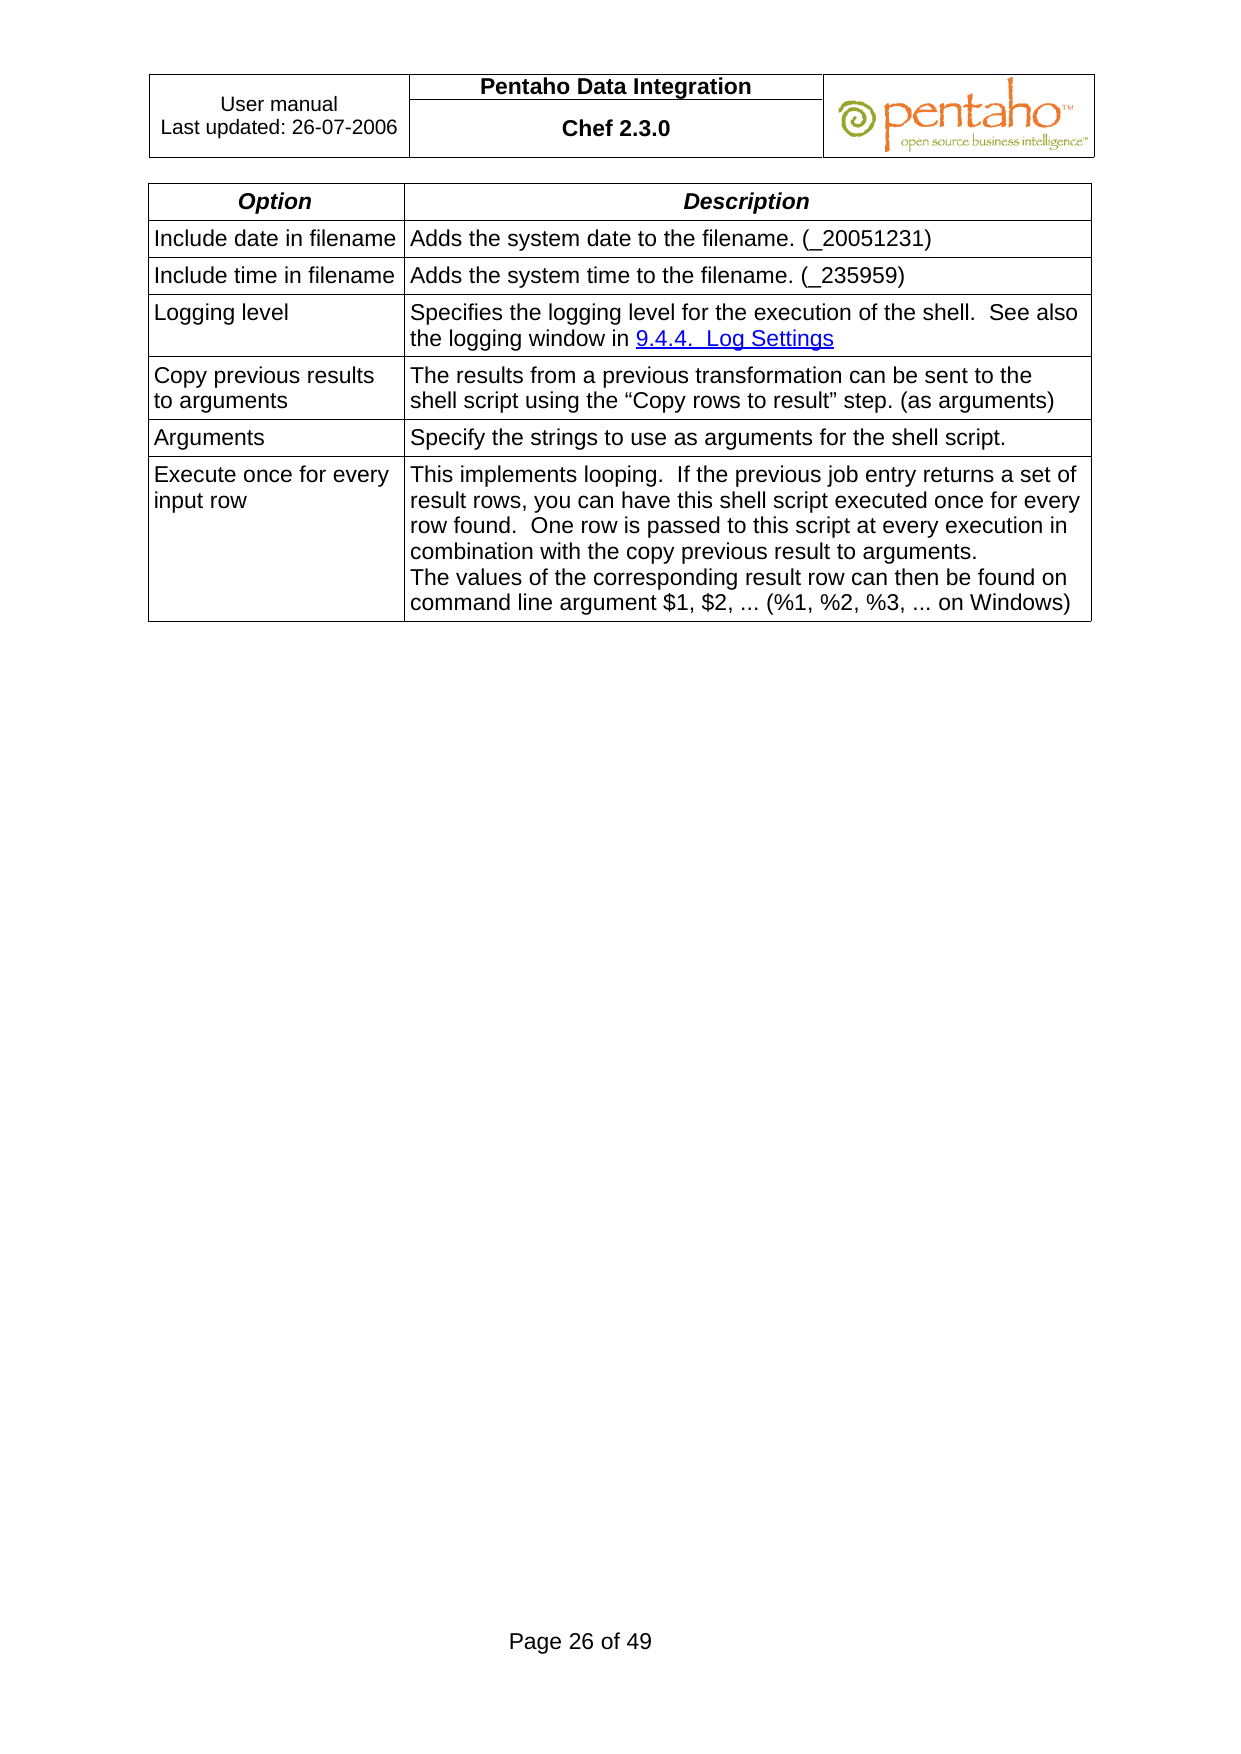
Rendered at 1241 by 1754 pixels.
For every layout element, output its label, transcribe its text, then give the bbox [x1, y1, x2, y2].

table_cell Arguments [149, 420, 404, 456]
table_cell Copy previous results to arguments [149, 357, 404, 419]
table_cell Specify the strings to use as arguments for the shell script. [405, 420, 1091, 456]
table_cell The results from a previous transformation can be sent to the shell script using the “Copy rows to result” step. (as arguments) [405, 357, 1091, 419]
table_cell Include date in filename [149, 221, 404, 257]
table_cell This implements looping. If the previous job entry returns a set of result rows, you can have this shell script executed once for every row found. One row is passed to this script at every execution in combination with the copy previous result to arguments. The values of the corresponding result row can then be found on command line argument $1, $2, ... (%1, %2, %3, ... on Windows) [405, 457, 1091, 621]
table_header Description [405, 184, 1091, 220]
table_header Option [149, 184, 404, 220]
table_cell Include time in filename [149, 258, 404, 294]
table_cell Specifies the logging level for the execution of the shell. See also the logging window in 9.4.4. Log Settings [405, 295, 1091, 356]
table_cell Adds the system date to the filename. (_20051231) [405, 221, 1091, 257]
table_cell Execute once for every input row [149, 457, 404, 621]
table_cell Adds the system time to the filename. (_235959) [405, 258, 1091, 294]
table_cell Logging level [149, 295, 404, 356]
